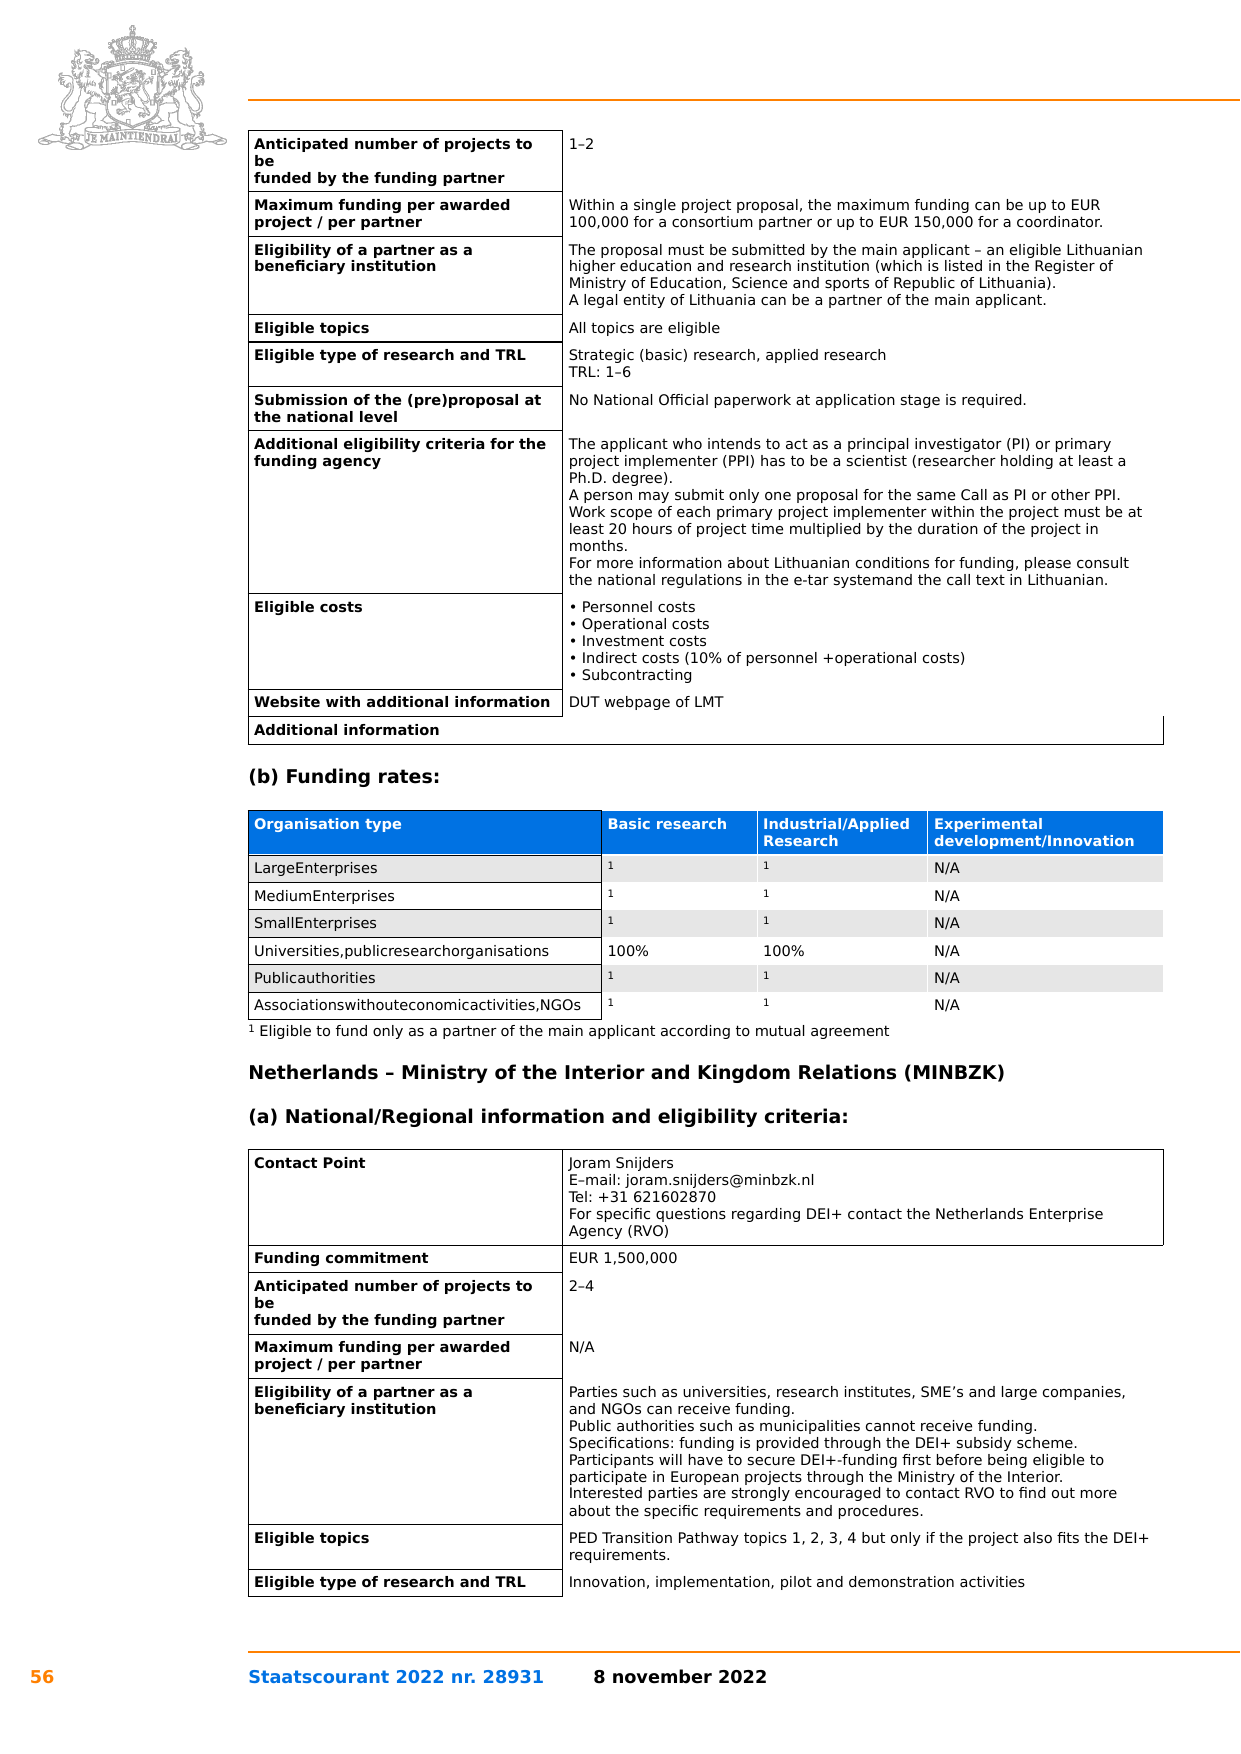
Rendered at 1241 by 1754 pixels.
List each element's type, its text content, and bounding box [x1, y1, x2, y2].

table_cell 1 [602, 883, 757, 909]
table_cell Within a single project proposal, the maximum funding can be up to EUR 100,000 for a consortium partner or up to EUR 150,000 for a coordinator. [563, 192, 1163, 236]
table_cell N/A [928, 993, 1163, 1019]
table_cell Maximum funding per awarded project / per partner [249, 1335, 562, 1378]
table_cell Funding commitment [249, 1246, 562, 1272]
table_cell 1 [602, 993, 757, 1019]
table_cell 1–2 [563, 131, 1163, 191]
table_cell Eligibility of a partner as a beneficiary institution [249, 1379, 562, 1524]
table_cell 1 Eligible to fund only as a partner of the main applicant according to mutual agreement [248, 1020, 1163, 1040]
table_cell 1 [758, 883, 927, 909]
table_cell PED Transition Pathway topics 1, 2, 3, 4 but only if the project also fits the DEI+ requirements. [563, 1525, 1163, 1568]
table_cell N/A [928, 938, 1163, 964]
table_cell Innovation, implementation, pilot and demonstration activities [563, 1570, 1163, 1596]
table_header Organisation type [249, 811, 601, 854]
subtitle Netherlands – Ministry of the Interior and Kingdom Relations (MINBZK) [248, 1062, 1163, 1084]
text (a) National/Regional information and eligibility criteria: [248, 1106, 1163, 1127]
table_cell Additional information [249, 717, 1163, 743]
table_cell LargeEnterprises [249, 856, 601, 882]
table_cell Publicauthorities [249, 965, 601, 992]
table_cell The applicant who intends to act as a principal investigator (PI) or primary project implementer (PPI) has to be a scientist (researcher holding at least a Ph.D. degree). A person may submit only one proposal for the same Call as PI or other PPI. Work scope of each primary project implementer within the project must be at least 20 hours of project time multiplied by the duration of the project in months. For more information about Lithuanian conditions for funding, please consult the national regulations in the e-tar systemand the call text in Lithuanian. [563, 431, 1163, 593]
table_cell MediumEnterprises [249, 883, 601, 909]
table_cell Eligible type of research and TRL [249, 1570, 562, 1596]
table_cell Submission of the (pre)proposal at the national level [249, 387, 562, 430]
table_cell N/A [928, 856, 1163, 882]
table_cell Additional eligibility criteria for the funding agency [249, 431, 562, 593]
table_cell N/A [928, 965, 1163, 992]
table_header Basic research [602, 811, 757, 854]
table_cell The proposal must be submitted by the main applicant – an eligible Lithuanian higher education and research institution (which is listed in the Register of Ministry of Education, Science and sports of Republic of Lithuania). A legal entity of Lithuania can be a partner of the main applicant. [563, 237, 1163, 314]
table_header Experimental development/Innovation [928, 811, 1163, 854]
table_cell Maximum funding per awarded project / per partner [249, 192, 562, 236]
table_cell Eligible topics [249, 315, 562, 341]
table_cell • Personnel costs • Operational costs • Investment costs • Indirect costs (10% of personnel +operational costs) • Subcontracting [563, 594, 1163, 689]
table_header Industrial/Applied Research [758, 811, 927, 854]
text (b) Funding rates: [248, 766, 1163, 788]
table_cell 1 [758, 910, 927, 937]
table_cell EUR 1,500,000 [563, 1246, 1163, 1272]
table_header Contact Point [249, 1150, 562, 1245]
table_cell Website with additional information [249, 690, 562, 716]
picture [38, 25, 227, 150]
table_cell Strategic (basic) research, applied research TRL: 1–6 [563, 343, 1163, 386]
table_cell 1 [602, 965, 757, 992]
table_header Joram Snijders E–mail: joram.snijders@minbzk.nl Tel: +31 621602870 For specific questions regarding DEI+ contact the Netherlands Enterprise Agency (RVO) [563, 1150, 1163, 1245]
table_cell No National Official paperwork at application stage is required. [563, 387, 1163, 430]
table_cell Associationswithouteconomicactivities,NGOs [249, 993, 601, 1019]
table_cell Eligible topics [249, 1525, 562, 1568]
table_cell N/A [928, 910, 1163, 937]
table_cell 100% [758, 938, 927, 964]
table_cell All topics are eligible [563, 315, 1163, 341]
table_cell Anticipated number of projects to be funded by the funding partner [249, 1273, 562, 1333]
table_cell 100% [602, 938, 757, 964]
table_cell Parties such as universities, research institutes, SME’s and large companies, and NGOs can receive funding. Public authorities such as municipalities cannot receive funding. Specifications: funding is provided through the DEI+ subsidy scheme. Participants will have to secure DEI+-funding first before being eligible to participate in European projects through the Ministry of the Interior. Interested parties are strongly encouraged to contact RVO to find out more about the specific requirements and procedures. [563, 1379, 1163, 1524]
table_cell Anticipated number of projects to be funded by the funding partner [249, 131, 562, 191]
table_cell Eligibility of a partner as a beneficiary institution [249, 237, 562, 314]
table_cell 1 [602, 910, 757, 937]
table_cell Eligible type of research and TRL [249, 343, 562, 386]
table_cell 1 [758, 856, 927, 882]
table_cell 1 [758, 965, 927, 992]
table_cell Universities,publicresearchorganisations [249, 938, 601, 964]
table_cell N/A [563, 1335, 1163, 1378]
table_cell 1 [758, 993, 927, 1019]
table_cell 2–4 [563, 1273, 1163, 1333]
table_cell DUT webpage of LMT [563, 690, 1163, 716]
table_cell N/A [928, 883, 1163, 909]
table_cell 1 [602, 856, 757, 882]
table_cell SmallEnterprises [249, 910, 601, 937]
table_cell Eligible costs [249, 594, 562, 689]
